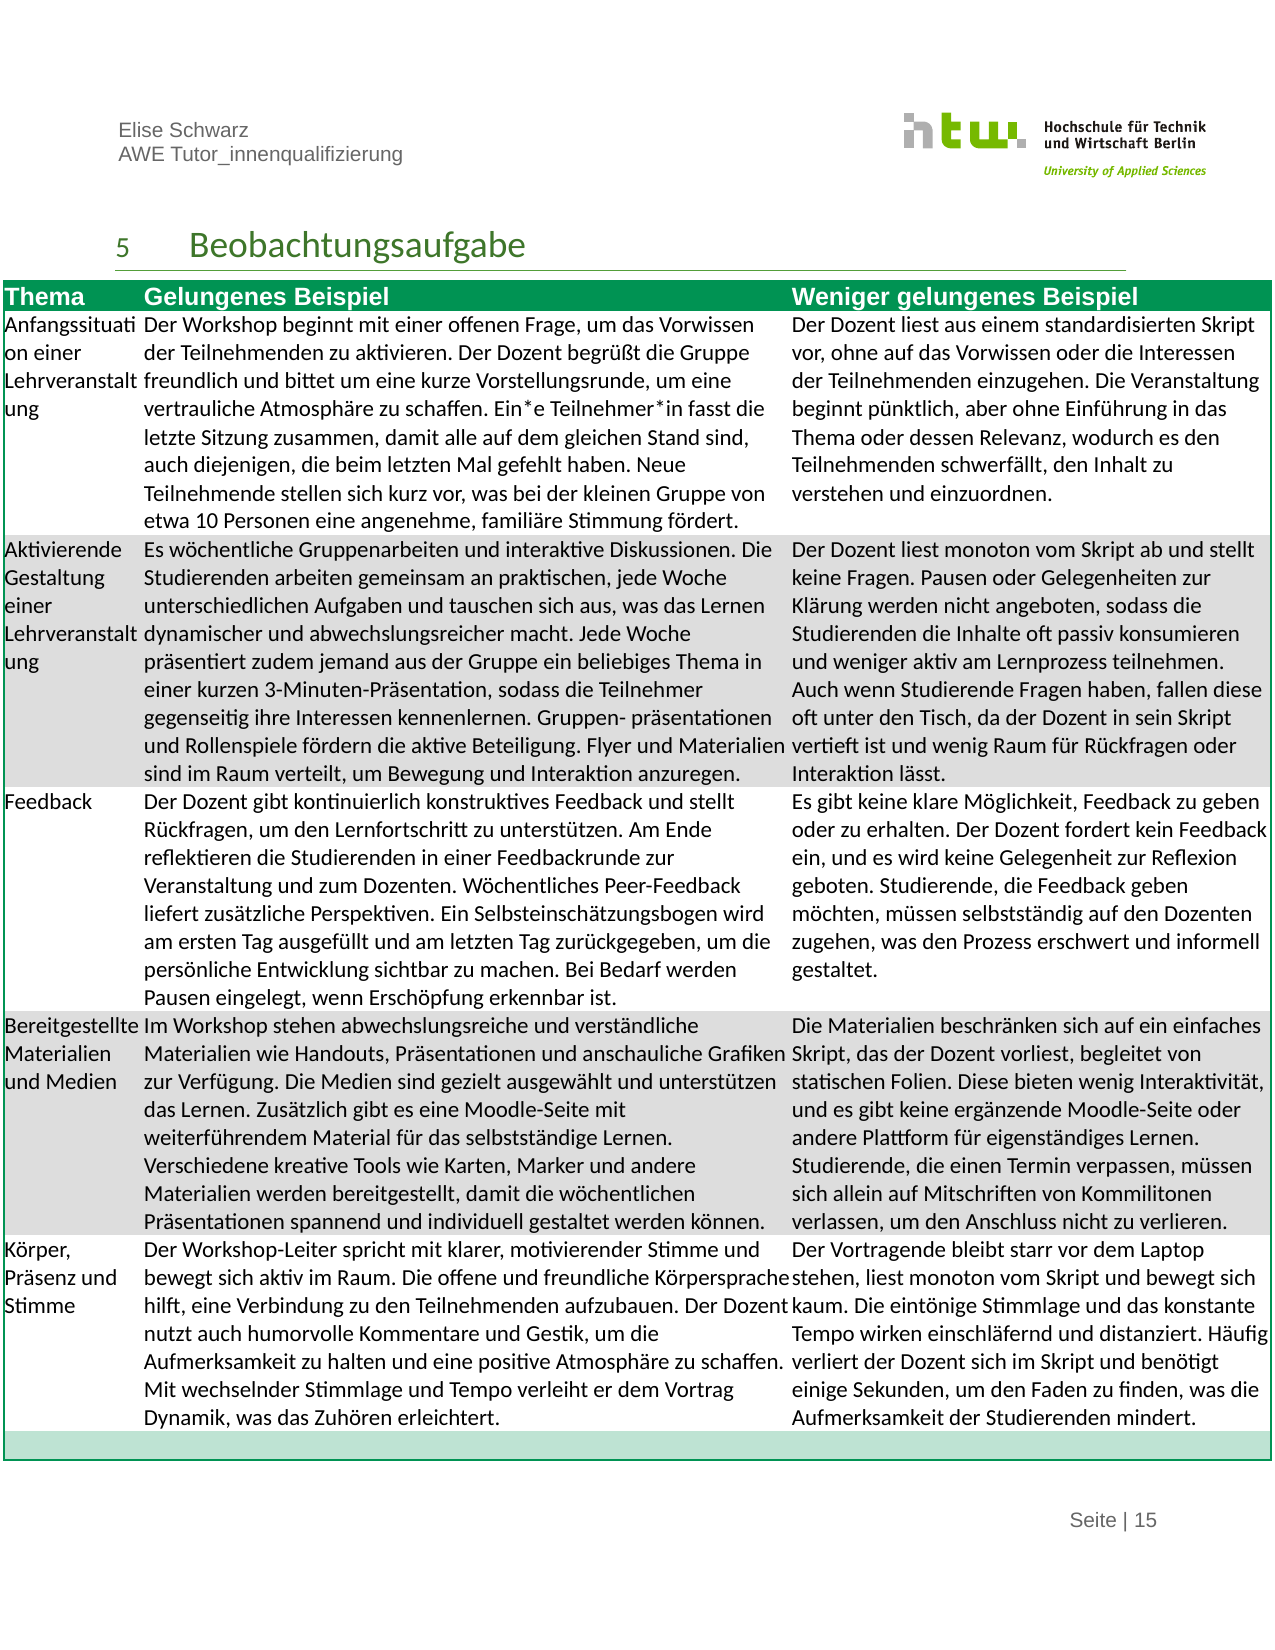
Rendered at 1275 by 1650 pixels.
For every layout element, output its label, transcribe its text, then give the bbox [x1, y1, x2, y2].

table_cell Der Dozent liest aus einem standardisierten Skript vor, ohne auf das Vorwissen oder die Interessen der Teilnehmenden einzugehen. Die Veranstaltung beginnt pünktlich, aber ohne Einführung in das Thema oder dessen Relevanz, wodurch es den Teilnehmenden schwerfällt, den Inhalt zu verstehen und einzuordnen. [792, 311, 1270, 535]
table_cell Die Materialien beschränken sich auf ein einfaches Skript, das der Dozent vorliest, begleitet von statischen Folien. Diese bieten wenig Interaktivität, und es gibt keine ergänzende Moodle-Seite oder andere Plattform für eigenständiges Lernen. Studierende, die einen Termin verpassen, müssen sich allein auf Mitschriften von Kommilitonen verlassen, um den Anschluss nicht zu verlieren. [792, 1011, 1270, 1235]
table_cell Der Dozent liest monoton vom Skript ab und stellt keine Fragen. Pausen oder Gelegenheiten zur Klärung werden nicht angeboten, sodass die Studierenden die Inhalte oft passiv konsumieren und weniger aktiv am Lernprozess teilnehmen. Auch wenn Studierende Fragen haben, fallen diese oft unter den Tisch, da der Dozent in sein Skript vertieft ist und wenig Raum für Rückfragen oder Interaktion lässt. [792, 535, 1270, 787]
table_cell Der Vortragende bleibt starr vor dem Laptop stehen, liest monoton vom Skript und bewegt sich kaum. Die eintönige Stimmlage und das konstante Tempo wirken einschläfernd und distanziert. Häufig verliert der Dozent sich im Skript und benötigt einige Sekunden, um den Faden zu finden, was die Aufmerksamkeit der Studierenden mindert. [792, 1235, 1270, 1431]
table_cell Der Workshop-Leiter spricht mit klarer, motivierender Stimme und bewegt sich aktiv im Raum. Die offene und freundliche Körpersprache hilft, eine Verbindung zu den Teilnehmenden aufzubauen. Der Dozent nutzt auch humorvolle Kommentare und Gestik, um die Aufmerksamkeit zu halten und eine positive Atmosphäre zu schaffen. Mit wechselnder Stimmlage und Tempo verleiht er dem Vortrag Dynamik, was das Zuhören erleichtert. [144, 1235, 792, 1431]
table_cell Feedback [5, 787, 144, 1011]
table_cell Der Workshop beginnt mit einer offenen Frage, um das Vorwissen der Teilnehmenden zu aktivieren. Der Dozent begrüßt die Gruppe freundlich und bittet um eine kurze Vorstellungsrunde, um eine vertrauliche Atmosphäre zu schaffen. Ein*e Teilnehmer*in fasst die letzte Sitzung zusammen, damit alle auf dem gleichen Stand sind, auch diejenigen, die beim letzten Mal gefehlt haben. Neue Teilnehmende stellen sich kurz vor, was bei der kleinen Gruppe von etwa 10 Personen eine angenehme, familiäre Stimmung fördert. [144, 311, 792, 535]
table_cell Bereitgestellte Materialien und Medien [5, 1011, 144, 1235]
table_cell Es gibt keine klare Möglichkeit, Feedback zu geben oder zu erhalten. Der Dozent fordert kein Feedback ein, und es wird keine Gelegenheit zur Reflexion geboten. Studierende, die Feedback geben möchten, müssen selbstständig auf den Dozenten zugehen, was den Prozess erschwert und informell gestaltet. [792, 787, 1270, 1011]
table_cell Es wöchentliche Gruppenarbeiten und interaktive Diskussionen. Die Studierenden arbeiten gemeinsam an praktischen, jede Woche unterschiedlichen Aufgaben und tauschen sich aus, was das Lernen dynamischer und abwechslungsreicher macht. Jede Woche präsentiert zudem jemand aus der Gruppe ein beliebiges Thema in einer kurzen 3-Minuten-Präsentation, sodass die Teilnehmer gegenseitig ihre Interessen kennenlernen. Gruppen- präsentationen und Rollenspiele fördern die aktive Beteiligung. Flyer und Materialien sind im Raum verteilt, um Bewegung und Interaktion anzuregen. [144, 535, 792, 787]
table_cell [5, 1431, 144, 1459]
table_cell Aktivierende Gestaltung einer Lehrveranstaltung [5, 535, 144, 787]
subtitle Beobachtungsaufgabe [115, 221, 1157, 271]
table_header Weniger gelungenes Beispiel [792, 282, 1270, 311]
table_cell Der Dozent gibt kontinuierlich konstruktives Feedback und stellt Rückfragen, um den Lernfortschritt zu unterstützen. Am Ende reflektieren die Studierenden in einer Feedbackrunde zur Veranstaltung und zum Dozenten. Wöchentliches Peer-Feedback liefert zusätzliche Perspektiven. Ein Selbsteinschätzungsbogen wird am ersten Tag ausgefüllt und am letzten Tag zurückgegeben, um die persönliche Entwicklung sichtbar zu machen. Bei Bedarf werden Pausen eingelegt, wenn Erschöpfung erkennbar ist. [144, 787, 792, 1011]
table_cell Im Workshop stehen abwechslungsreiche und verständliche Materialien wie Handouts, Präsentationen und anschauliche Grafiken zur Verfügung. Die Medien sind gezielt ausgewählt und unterstützen das Lernen. Zusätzlich gibt es eine Moodle-Seite mit weiterführendem Material für das selbstständige Lernen. Verschiedene kreative Tools wie Karten, Marker und andere Materialien werden bereitgestellt, damit die wöchentlichen Präsentationen spannend und individuell gestaltet werden können. [144, 1011, 792, 1235]
table_cell Anfangssituation einer Lehrveranstaltung [5, 311, 144, 535]
table_header Gelungenes Beispiel [144, 282, 792, 311]
table_header Thema [5, 282, 144, 311]
table_cell Körper, Präsenz und Stimme [5, 1235, 144, 1431]
table_cell [144, 1431, 792, 1459]
table_cell [792, 1431, 1270, 1459]
